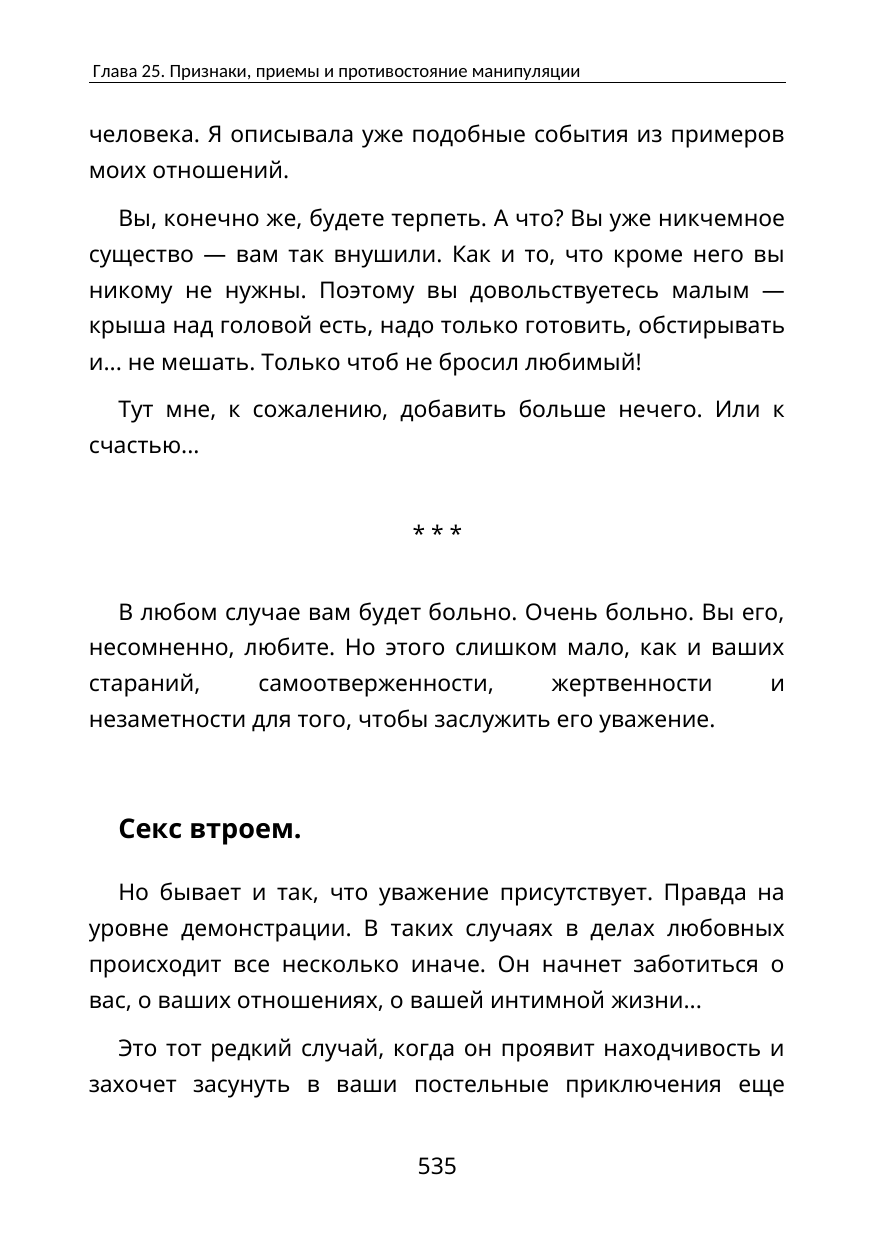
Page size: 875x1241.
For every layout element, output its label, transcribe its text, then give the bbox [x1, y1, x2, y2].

subtitle * * * [88, 518, 786, 549]
subtitle Секс втроем. [88, 810, 786, 847]
text В любом случае вам будет больно. Очень больно. Вы его, несомненно, любите. Но этого слишком мало, как и ваших стараний, самоотверженности, жертвенности и незаметности для того, чтобы заслужить его уважение. [88, 595, 786, 734]
text человека. Я описывала уже подобные события из примеров моих отношений. [88, 118, 786, 185]
text Но бывает и так, что уважение присутствует. Правда на уровне демонстрации. В таких случаях в делах любовных происходит все несколько иначе. Он начнет заботиться о вас, о ваших отношениях, о вашей интимной жизни... [88, 876, 786, 1015]
text Это тот редкий случай, когда он проявит находчивость и захочет засунуть в ваши постельные приключения еще [88, 1032, 786, 1099]
text Вы, конечно же, будете терпеть. А что? Вы уже никчемное существо — вам так внушили. Как и то, что кроме него вы никому не нужны. Поэтому вы довольствуетесь малым — крыша над головой есть, надо только готовить, обстирывать и... не мешать. Только чтоб не бросил любимый! [88, 202, 786, 377]
text Тут мне, к сожалению, добавить больше нечего. Или к счастью... [88, 393, 786, 460]
